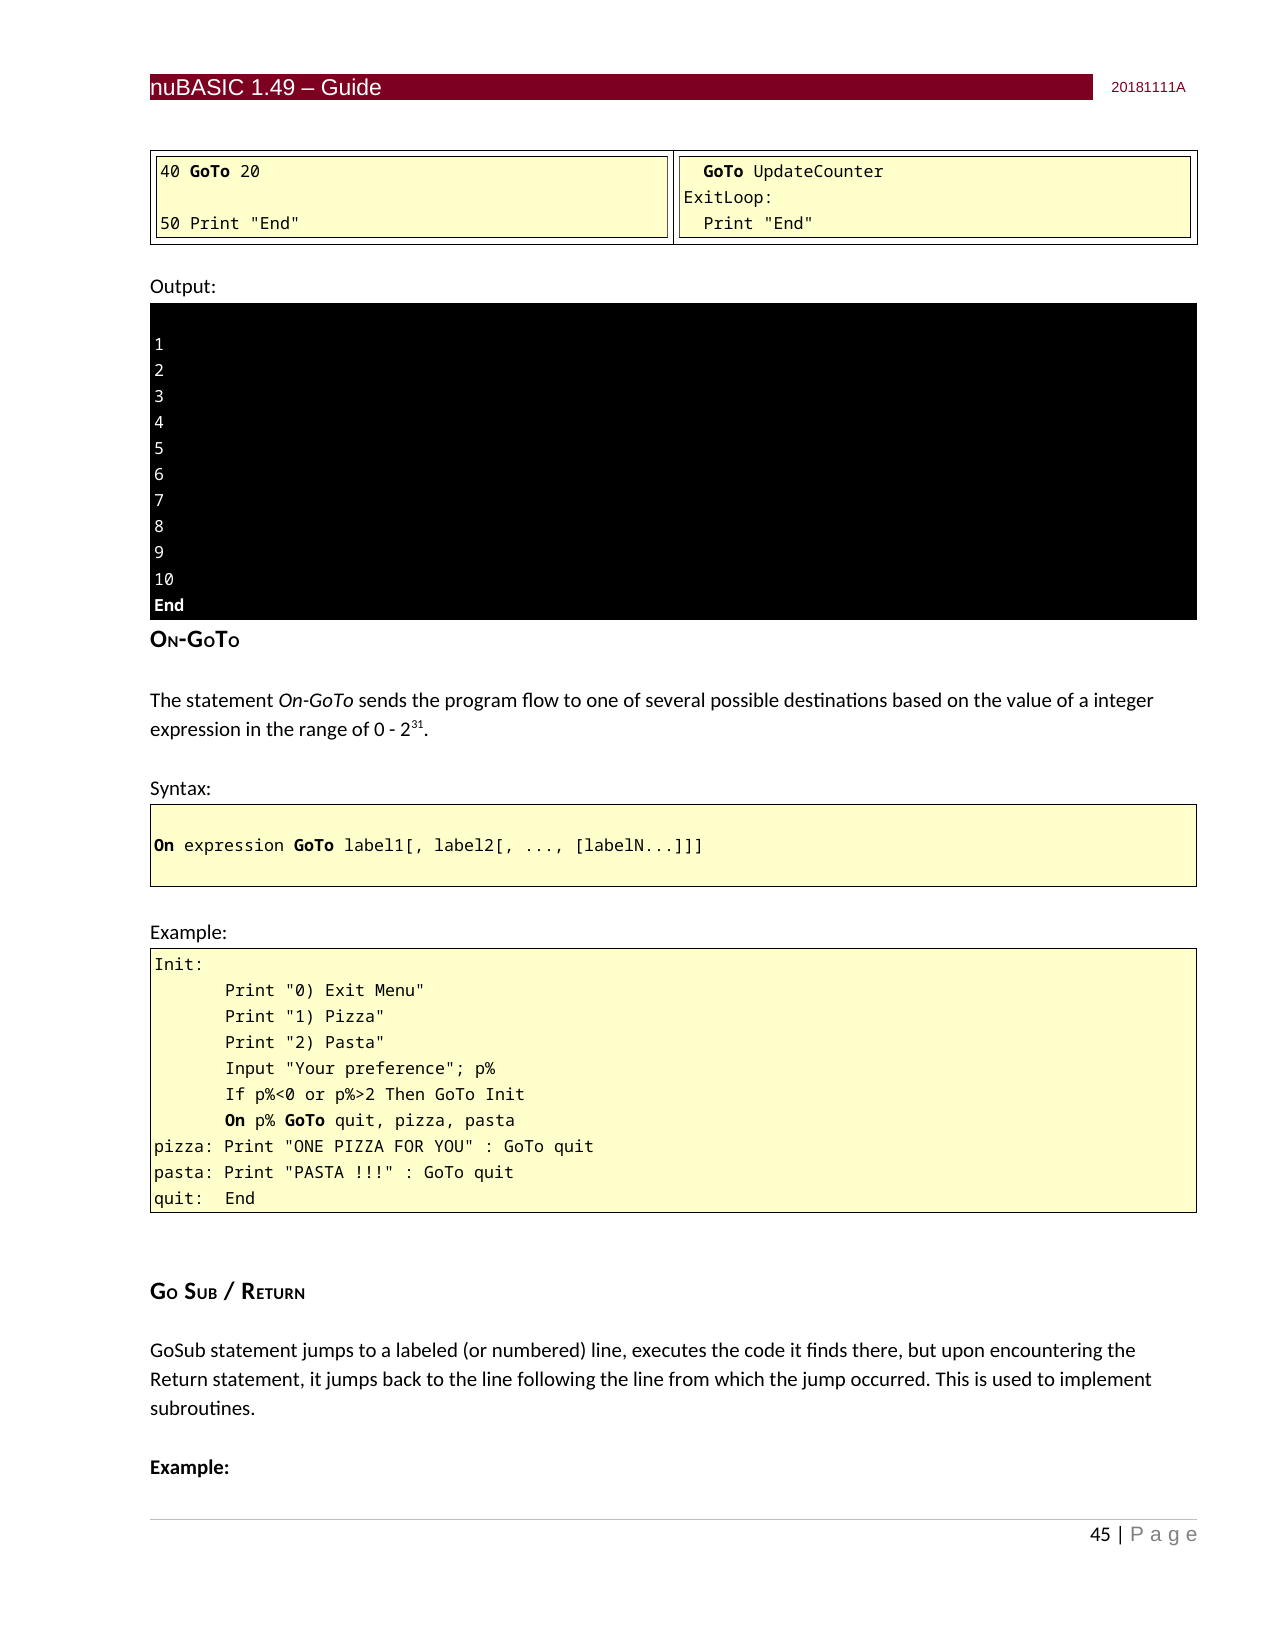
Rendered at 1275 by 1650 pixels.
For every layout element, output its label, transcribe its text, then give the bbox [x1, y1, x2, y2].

subtitle Go Sub / Return [150, 1275, 1197, 1306]
list Init: [151, 949, 1196, 974]
list 9 [151, 537, 1196, 563]
list Print "2) Pasta" [151, 1026, 1196, 1052]
list 10 [151, 563, 1196, 589]
table_header 40 GoTo 20 50 Print "End" [151, 151, 673, 244]
list Print "0) Exit Menu" [151, 974, 1196, 1000]
text Output: [150, 273, 1197, 299]
list pizza: Print "ONE PIZZA FOR YOU" : GoTo quit [151, 1131, 1196, 1157]
list 8 [151, 511, 1196, 537]
list Print "1) Pizza" [151, 1000, 1196, 1026]
list 5 [151, 433, 1196, 459]
table_header GoTo UpdateCounter ExitLoop: Print "End" [674, 151, 1197, 244]
list quit: End [151, 1183, 1196, 1212]
text The statement On-GoTo sends the program flow to one of several possible destinations based on the value of a integer expression in the range of 0 - 231. [150, 687, 1197, 742]
list On expression GoTo label1[, label2[, ..., [labelN...]]] [151, 830, 1196, 856]
subtitle On-GoTo [150, 623, 1197, 654]
text GoSub statement jumps to a labeled (or numbered) line, executes the code it finds there, but upon encountering the Return statement, it jumps back to the line following the line from which the jump occurred. This is used to implement subroutines. [150, 1337, 1197, 1421]
list 4 [151, 407, 1196, 433]
list 3 [151, 381, 1196, 407]
text Syntax: [150, 775, 1197, 800]
list pasta: Print "PASTA !!!" : GoTo quit [151, 1157, 1196, 1183]
text Example: [150, 1454, 1197, 1479]
list On p% GoTo quit, pizza, pasta [151, 1104, 1196, 1131]
list 6 [151, 459, 1196, 485]
text Example: [150, 919, 1197, 944]
list 2 [151, 355, 1196, 381]
list 1 [151, 329, 1196, 355]
list If p%<0 or p%>2 Then GoTo Init [151, 1078, 1196, 1104]
list Input "Your preference"; p% [151, 1052, 1196, 1078]
list 7 [151, 485, 1196, 511]
list End [151, 589, 1196, 619]
